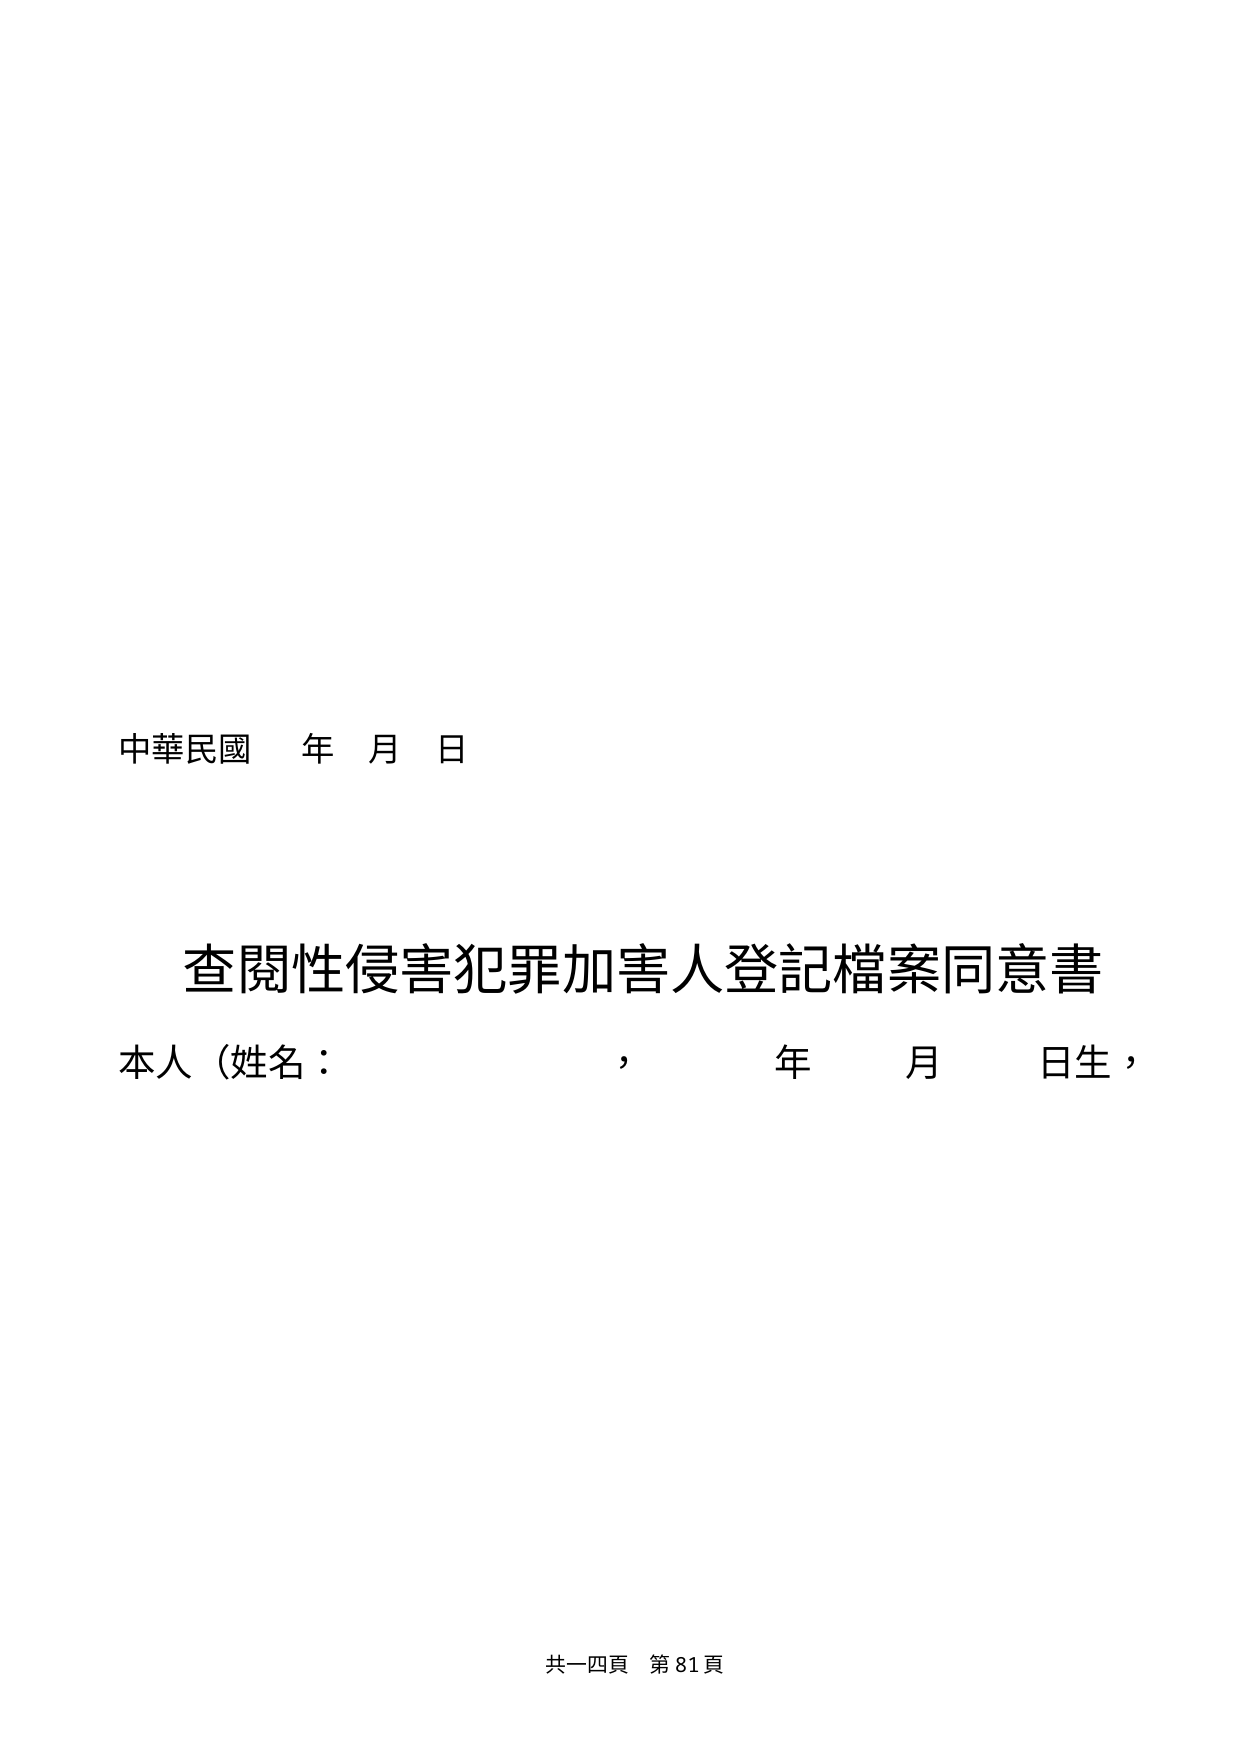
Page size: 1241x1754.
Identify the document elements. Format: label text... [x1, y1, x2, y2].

text 中華民國 年 月 日 [118, 706, 1152, 768]
text 查閱性侵害犯罪加害人登記檔案同意書 [118, 893, 1168, 1018]
text 本人（姓名： ， 年 月 日生， [118, 1018, 1152, 1081]
